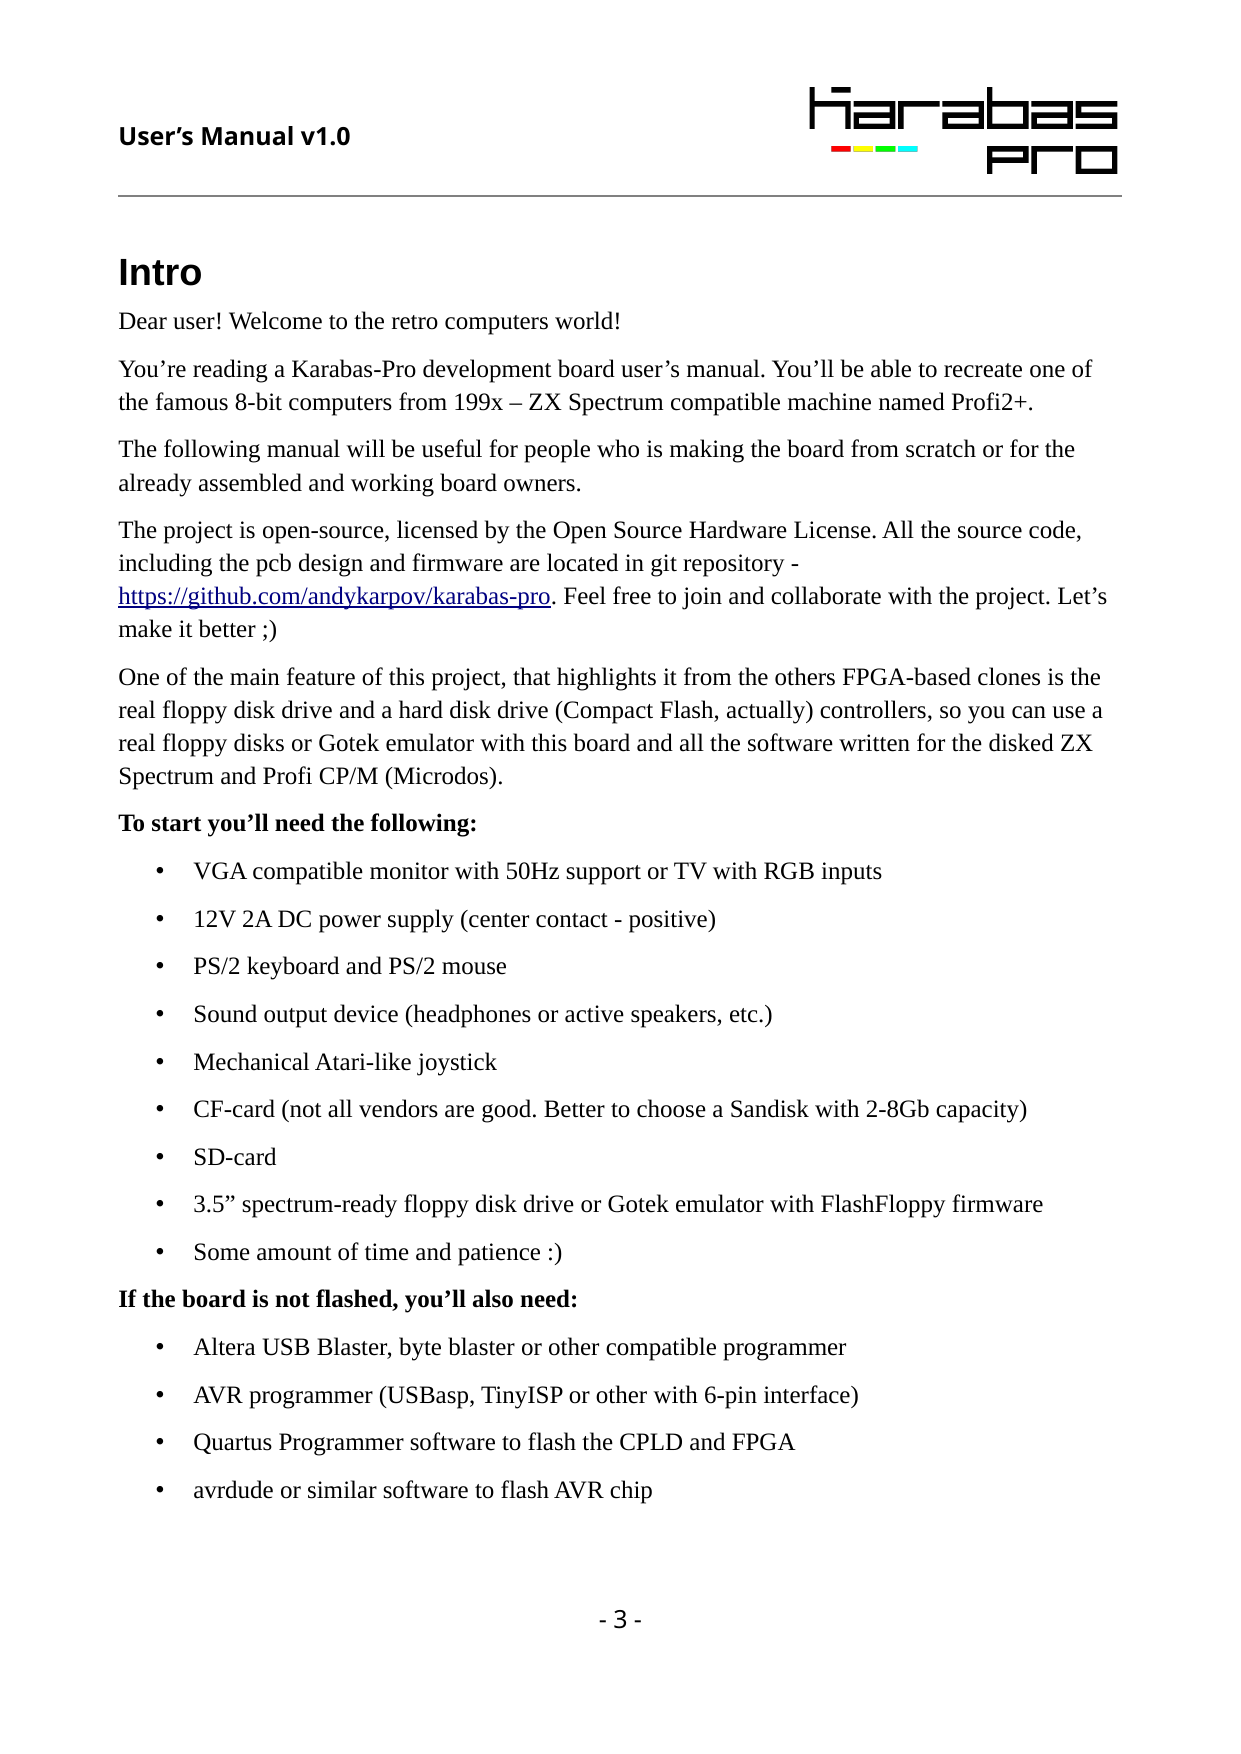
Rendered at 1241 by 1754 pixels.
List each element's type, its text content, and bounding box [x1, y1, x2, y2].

list 3.5” spectrum-ready floppy disk drive or Gotek emulator with FlashFloppy firmware [156, 1189, 1122, 1218]
list Quartus Programmer software to flash the CPLD and FPGA [156, 1427, 1122, 1456]
subtitle Intro [118, 250, 1122, 294]
list Mechanical Atari-like joystick [156, 1047, 1122, 1075]
text Dear user! Welcome to the retro computers world! [118, 306, 1122, 335]
list SD-card [156, 1142, 1122, 1171]
list AVR programmer (USBasp, TinyISP or other with 6-pin interface) [156, 1380, 1122, 1408]
text The following manual will be useful for people who is making the board from scratch or for the already assembled and working board owners. [118, 434, 1122, 496]
list avrdude or similar software to flash AVR chip [156, 1475, 1122, 1504]
text One of the main feature of this project, that highlights it from the others FPGA-based clones is the real floppy disk drive and a hard disk drive (Compact Flash, actually) controllers, so you can use a real floppy disks or Gotek emulator with this board and all the software written for the disked ZX Spectrum and Profi CP/M (Microdos). [118, 662, 1122, 790]
list Some amount of time and patience :) [156, 1237, 1122, 1266]
list PS/2 keyboard and PS/2 mouse [156, 951, 1122, 980]
text If the board is not flashed, you’ll also need: [118, 1284, 1122, 1313]
text To start you’ll need the following: [118, 808, 1122, 837]
text You’re reading a Karabas-Pro development board user’s manual. You’ll be able to recreate one of the famous 8-bit computers from 199x – ZX Spectrum compatible machine named Profi2+. [118, 354, 1122, 416]
text The project is open-source, licensed by the Open Source Hardware License. All the source code, including the pcb design and firmware are located in git repository - https://github.com/andykarpov/karabas-pro. Feel free to join and collaborate with the project. Let’s make it better ;) [118, 515, 1122, 643]
picture [809, 84, 1120, 174]
list Sound output device (headphones or active speakers, etc.) [156, 999, 1122, 1028]
list CF-card (not all vendors are good. Better to choose a Sandisk with 2-8Gb capacity) [156, 1094, 1122, 1123]
list VGA compatible monitor with 50Hz support or TV with RGB inputs [156, 856, 1122, 885]
list Altera USB Blaster, byte blaster or other compatible programmer [156, 1332, 1122, 1361]
list 12V 2A DC power supply (center contact - positive) [156, 904, 1122, 932]
